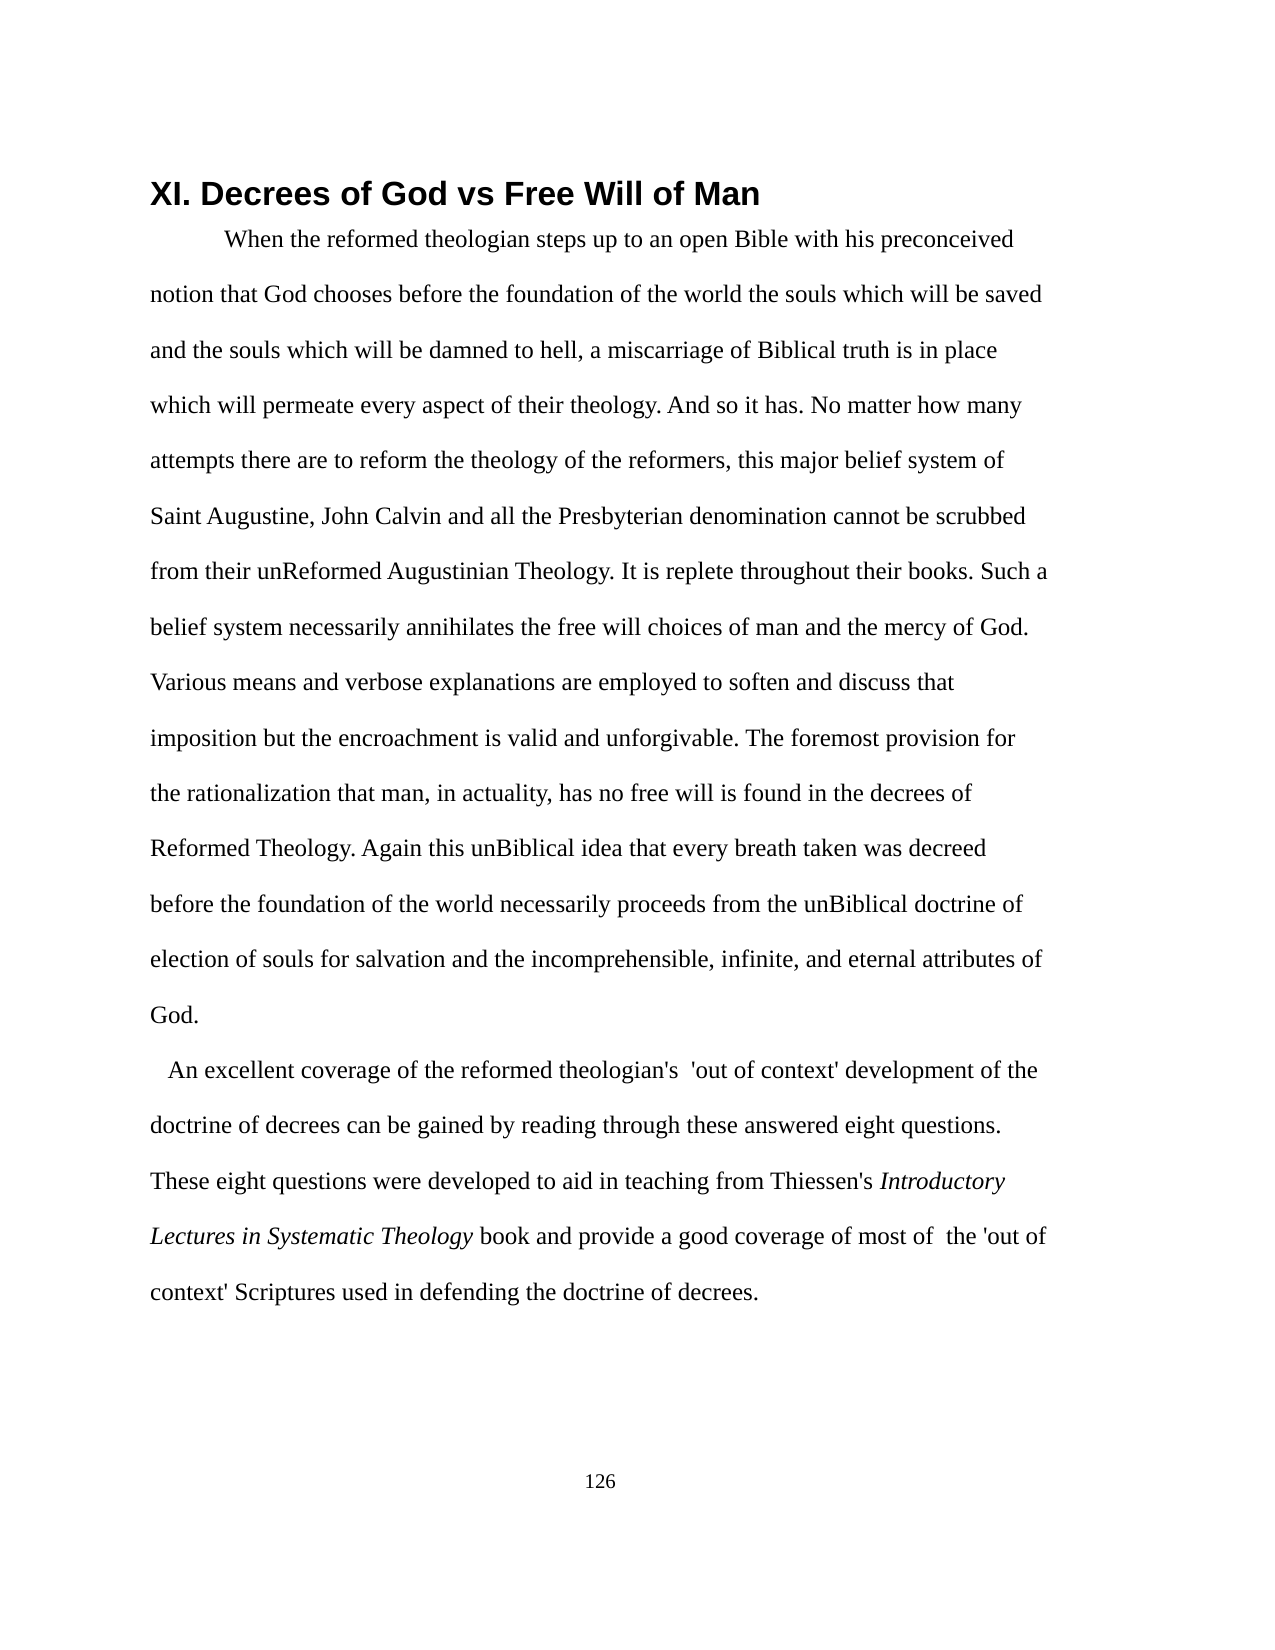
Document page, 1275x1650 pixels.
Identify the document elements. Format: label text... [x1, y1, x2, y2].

text When the reformed theologian steps up to an open Bible with his preconceived notion that God chooses before the foundation of the world the souls which will be saved and the souls which will be damned to hell, a miscarriage of Biblical truth is in place which will permeate every aspect of their theology. And so it has. No matter how many attempts there are to reform the theology of the reformers, this major belief system of Saint Augustine, John Calvin and all the Presbyterian denomination cannot be scrubbed from their unReformed Augustinian Theology. It is replete throughout their books. Such a belief system necessarily annihilates the free will choices of man and the mercy of God. Various means and verbose explanations are employed to soften and discuss that imposition but the encroachment is valid and unforgivable. The foremost provision for the rationalization that man, in actuality, has no free will is found in the decrees of Reformed Theology. Again this unBiblical idea that every breath taken was decreed before the foundation of the world necessarily proceeds from the unBiblical doctrine of election of souls for salvation and the incomprehensible, infinite, and eternal attributes of God. [150, 225, 1050, 1028]
text An excellent coverage of the reformed theologian's 'out of context' development of the doctrine of decrees can be gained by reading through these answered eight questions. These eight questions were developed to aid in teaching from Thiessen's Introductory Lectures in Systematic Theology book and provide a good coverage of most of the 'out of context' Scriptures used in defending the doctrine of decrees. [150, 1056, 1050, 1306]
subtitle XI. Decrees of God vs Free Will of Man [150, 175, 1050, 212]
